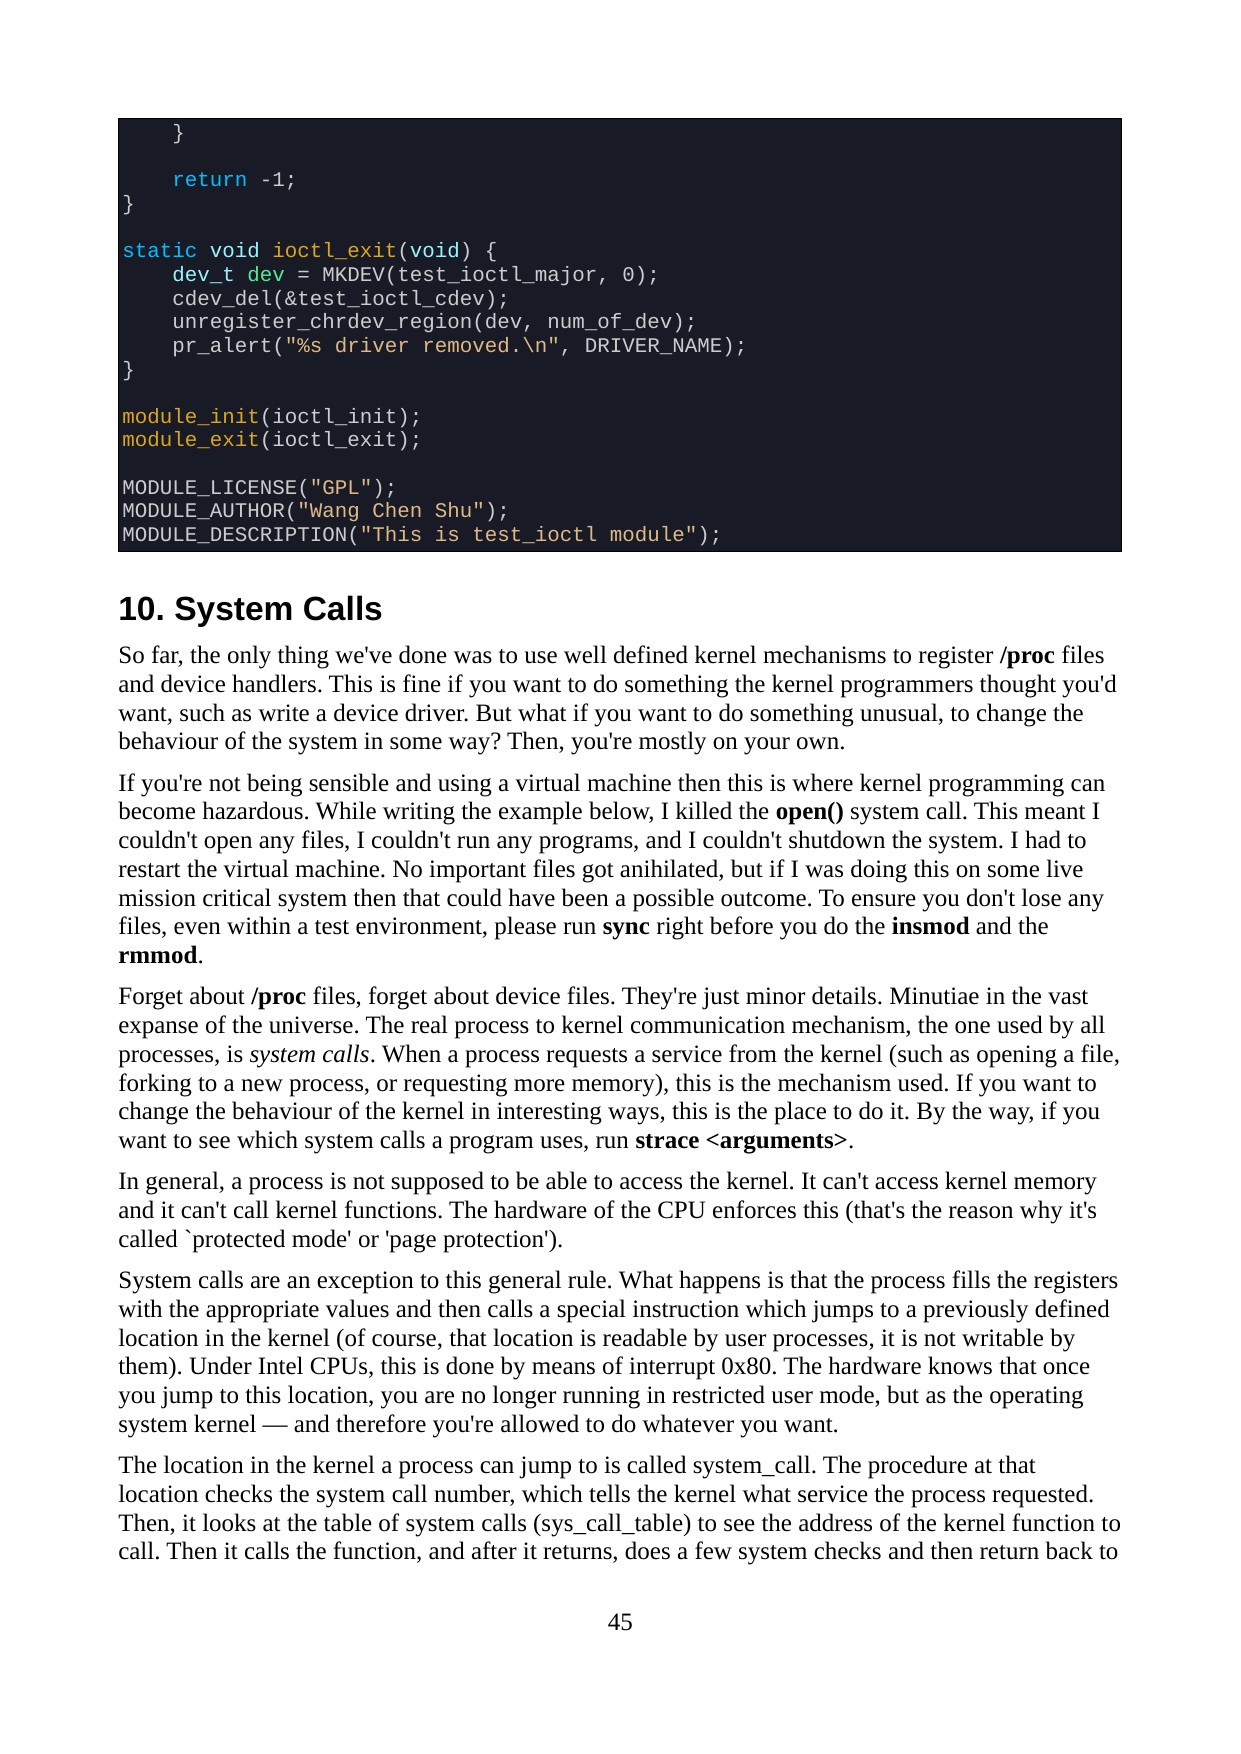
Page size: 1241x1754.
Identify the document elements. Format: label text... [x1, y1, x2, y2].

text MODULE_DESCRIPTION("This is test_ioctl module"); [119, 520, 1121, 551]
subtitle System Calls [118, 589, 1122, 628]
text static void ioctl_exit(void) { [119, 236, 1121, 260]
text return -1; [119, 165, 1121, 189]
text The location in the kernel a process can jump to is called system_call. The procedure at that location checks the system call number, which tells the kernel what service the process requested. Then, it looks at the table of system calls (sys_call_table) to see the address of the kernel function to call. Then it calls the function, and after it returns, does a few system checks and then return back to [118, 1450, 1122, 1565]
text } [119, 189, 1121, 213]
text } [119, 354, 1121, 378]
text cdev_del(&test_ioctl_cdev); [119, 284, 1121, 307]
text dev_t dev = MKDEV(test_ioctl_major, 0); [119, 260, 1121, 284]
text module_init(ioctl_init); [119, 402, 1121, 426]
text So far, the only thing we've done was to use well defined kernel mechanisms to register /proc files and device handlers. This is fine if you want to do something the kernel programmers thought you'd want, such as write a device driver. But what if you want to do something unusual, to change the behaviour of the system in some way? Then, you're mostly on your own. [118, 640, 1122, 755]
text } [119, 119, 1121, 142]
text Forget about /proc files, forget about device files. They're just minor details. Minutiae in the vast expanse of the universe. The real process to kernel communication mechanism, the one used by all processes, is system calls. When a process requests a service from the kernel (such as opening a file, forking to a new process, or requesting more memory), this is the mechanism used. If you want to change the behaviour of the kernel in interesting ways, this is the place to do it. By the way, if you want to see which system calls a program uses, run strace <arguments>. [118, 981, 1122, 1154]
text MODULE_AUTHOR("Wang Chen Shu"); [119, 496, 1121, 520]
text unregister_chrdev_region(dev, num_of_dev); [119, 307, 1121, 331]
text If you're not being sensible and using a virtual machine then this is where kernel programming can become hazardous. While writing the example below, I killed the open() system call. This meant I couldn't open any files, I couldn't run any programs, and I couldn't shutdown the system. I had to restart the virtual machine. No important files got anihilated, but if I was doing this on some live mission critical system then that could have been a possible outcome. To ensure you don't lose any files, even within a test environment, please run sync right before you do the insmod and the rmmod. [118, 768, 1122, 969]
text module_exit(ioctl_exit); [119, 426, 1121, 449]
text MODULE_LICENSE("GPL"); [119, 473, 1121, 496]
text System calls are an exception to this general rule. What happens is that the process fills the registers with the appropriate values and then calls a special instruction which jumps to a previously defined location in the kernel (of course, that location is readable by user processes, it is not writable by them). Under Intel CPUs, this is done by means of interrupt 0x80. The hardware knows that once you jump to this location, you are no longer running in restricted user mode, but as the operating system kernel — and therefore you're allowed to do whatever you want. [118, 1265, 1122, 1438]
text pr_alert("%s driver removed.\n", DRIVER_NAME); [119, 331, 1121, 354]
text In general, a process is not supposed to be able to access the kernel. It can't access kernel memory and it can't call kernel functions. The hardware of the CPU enforces this (that's the reason why it's called `protected mode' or 'page protection'). [118, 1166, 1122, 1253]
